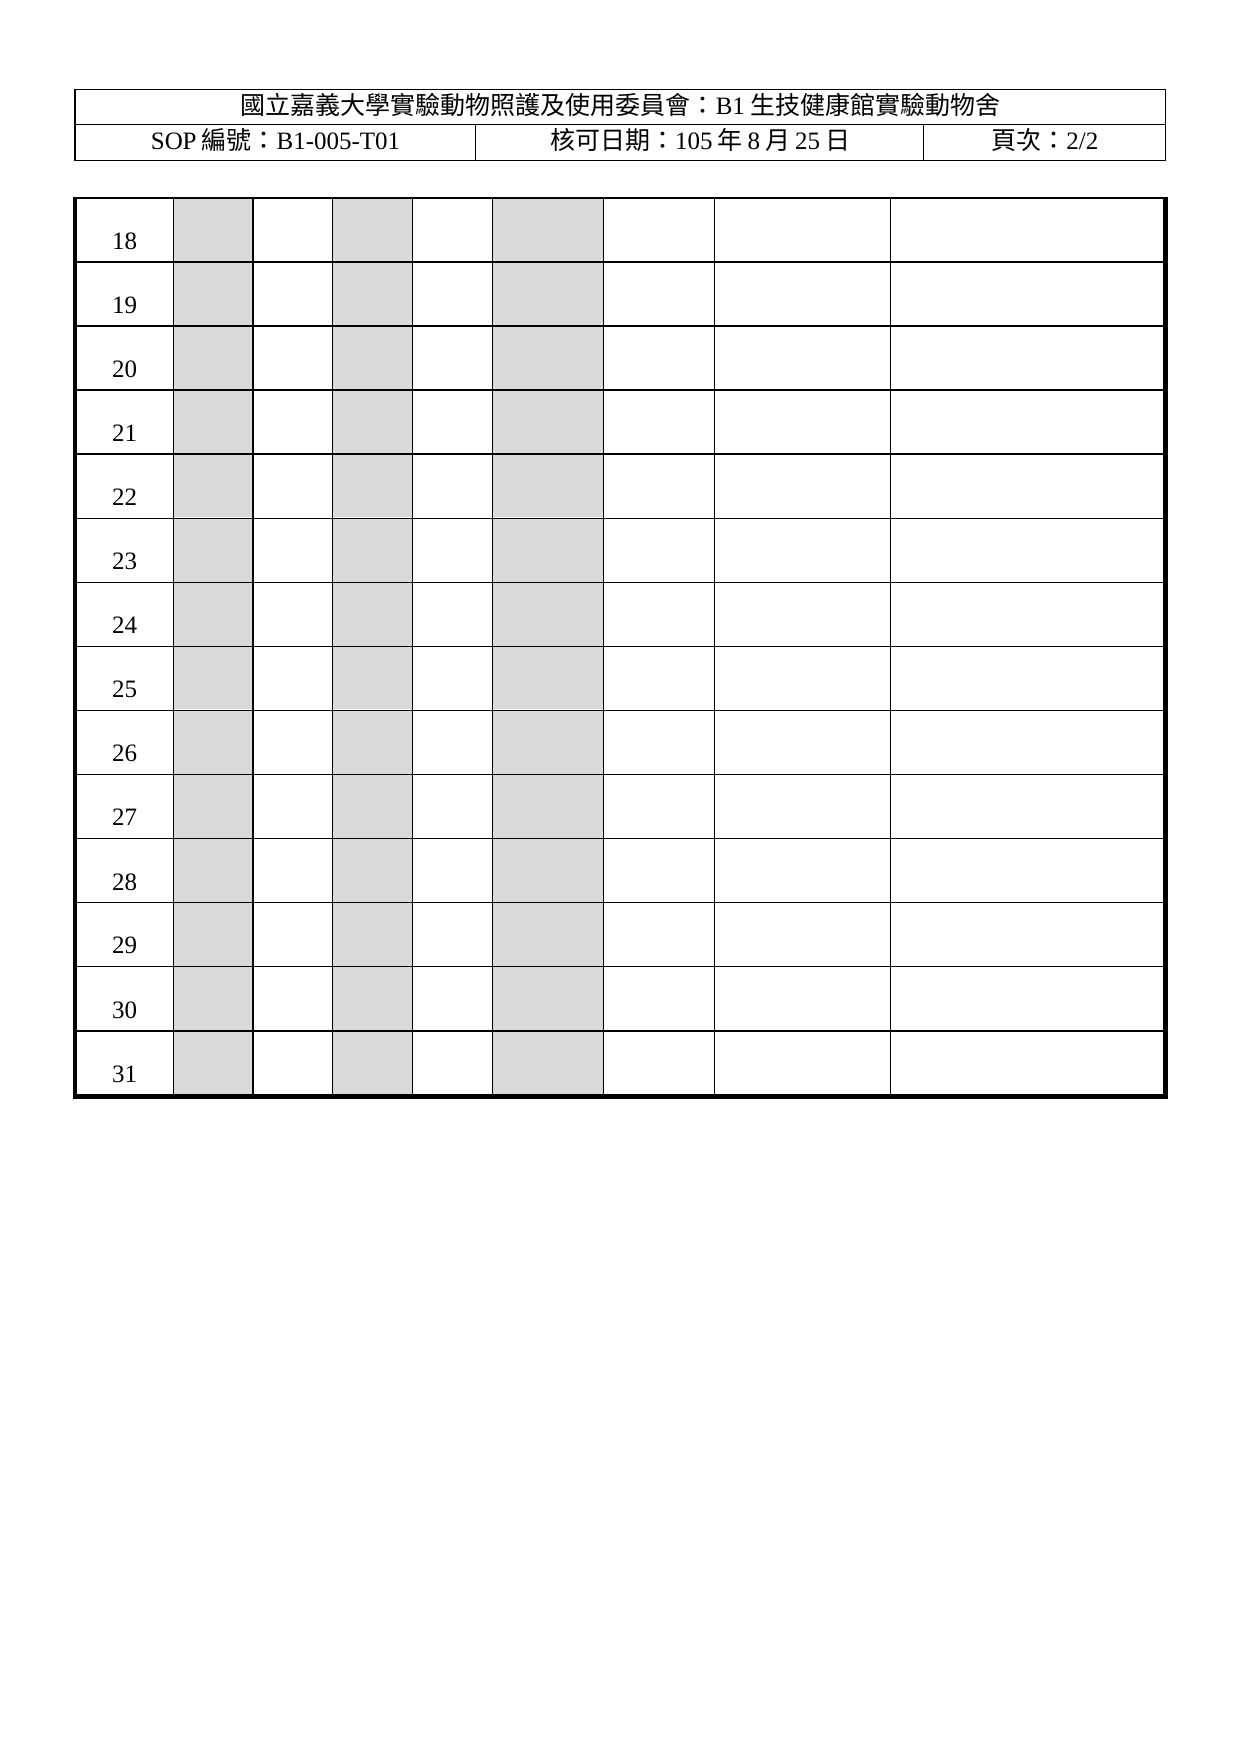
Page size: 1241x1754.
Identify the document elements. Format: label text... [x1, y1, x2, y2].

table_cell [254, 583, 332, 646]
table_cell [715, 327, 890, 389]
table_cell [413, 775, 492, 838]
table_cell [891, 903, 1163, 966]
table_cell [891, 839, 1163, 902]
table_cell [493, 711, 603, 774]
table_cell 24 [77, 583, 173, 646]
table_cell [715, 263, 890, 325]
table_cell [715, 775, 890, 838]
table_cell [493, 583, 603, 646]
table_cell [254, 391, 332, 453]
table_cell [604, 199, 714, 261]
table_cell [174, 1032, 252, 1094]
table_cell [604, 327, 714, 389]
table_cell [254, 1032, 332, 1094]
table_cell [174, 647, 252, 709]
table_cell [413, 455, 492, 517]
table_cell [493, 775, 603, 838]
table_cell [333, 647, 412, 709]
table_cell [493, 263, 603, 325]
table_cell [333, 839, 412, 902]
table_cell 29 [77, 903, 173, 966]
table_cell [715, 519, 890, 581]
table_cell [254, 839, 332, 902]
table_cell [715, 199, 890, 261]
table_cell [493, 391, 603, 453]
table_cell [413, 903, 492, 966]
table_cell [891, 1032, 1163, 1094]
table_cell [413, 583, 492, 646]
table_cell [891, 583, 1163, 646]
table_cell 18 [77, 199, 173, 261]
table_cell [254, 711, 332, 774]
table_cell [174, 775, 252, 838]
table_cell [174, 839, 252, 902]
table_cell [604, 775, 714, 838]
table_cell [254, 903, 332, 966]
table_cell [174, 327, 252, 389]
table_cell [493, 519, 603, 581]
table_cell 20 [77, 327, 173, 389]
table_cell [891, 455, 1163, 517]
table_cell [604, 391, 714, 453]
table_cell [493, 455, 603, 517]
table_cell [174, 455, 252, 517]
table_cell [254, 647, 332, 709]
table_cell [604, 839, 714, 902]
table_cell 25 [77, 647, 173, 709]
table_cell [604, 903, 714, 966]
table_cell [174, 903, 252, 966]
table_cell [891, 711, 1163, 774]
table_cell [891, 199, 1163, 261]
table_cell [493, 199, 603, 261]
table_cell [174, 967, 252, 1030]
table_cell [891, 263, 1163, 325]
table_cell [413, 711, 492, 774]
table_cell [604, 455, 714, 517]
table_cell [254, 775, 332, 838]
table_cell [493, 647, 603, 709]
table_cell [413, 199, 492, 261]
table_cell [715, 647, 890, 709]
table_cell 31 [77, 1032, 173, 1094]
table_cell [604, 711, 714, 774]
table_cell [174, 711, 252, 774]
table_cell 28 [77, 839, 173, 902]
table_cell 23 [77, 519, 173, 581]
table_cell [493, 327, 603, 389]
table_cell [174, 263, 252, 325]
table_cell [413, 263, 492, 325]
table_cell [715, 1032, 890, 1094]
table_cell [254, 327, 332, 389]
table_cell [604, 647, 714, 709]
table_cell [413, 327, 492, 389]
table_cell [413, 647, 492, 709]
table_cell [891, 327, 1163, 389]
table_cell 30 [77, 967, 173, 1030]
table_cell [333, 903, 412, 966]
table_cell [715, 583, 890, 646]
table_cell [333, 583, 412, 646]
table_cell [174, 583, 252, 646]
table_cell [604, 1032, 714, 1094]
table_cell [254, 263, 332, 325]
table_cell 27 [77, 775, 173, 838]
table_cell [333, 967, 412, 1030]
table_cell [333, 391, 412, 453]
table_cell [891, 519, 1163, 581]
table_cell [715, 903, 890, 966]
table_cell [891, 647, 1163, 709]
table_cell [333, 327, 412, 389]
table_cell [493, 967, 603, 1030]
table_cell [333, 1032, 412, 1094]
table_cell [715, 711, 890, 774]
table_cell [174, 391, 252, 453]
table_cell [715, 967, 890, 1030]
table_cell [604, 967, 714, 1030]
table_cell [715, 455, 890, 517]
table_cell [413, 1032, 492, 1094]
table_cell [891, 391, 1163, 453]
table_cell [254, 967, 332, 1030]
table_cell [891, 775, 1163, 838]
table_cell [715, 839, 890, 902]
table_cell 22 [77, 455, 173, 517]
table_cell [493, 839, 603, 902]
table_cell 26 [77, 711, 173, 774]
table_cell [413, 391, 492, 453]
table_cell [254, 199, 332, 261]
table_cell 21 [77, 391, 173, 453]
table_cell [254, 519, 332, 581]
table_cell [333, 199, 412, 261]
table_cell [333, 711, 412, 774]
table_cell [333, 263, 412, 325]
table_cell [604, 519, 714, 581]
table_cell [254, 455, 332, 517]
table_cell [604, 263, 714, 325]
table_cell [413, 839, 492, 902]
table_cell [715, 391, 890, 453]
table_cell [333, 775, 412, 838]
table_cell [413, 967, 492, 1030]
table_cell [493, 903, 603, 966]
table_cell 19 [77, 263, 173, 325]
table_cell [413, 519, 492, 581]
table_cell [493, 1032, 603, 1094]
table_cell [333, 455, 412, 517]
table_cell [174, 519, 252, 581]
table_cell [604, 583, 714, 646]
table_cell [891, 967, 1163, 1030]
table_cell [333, 519, 412, 581]
table_cell [174, 199, 252, 261]
